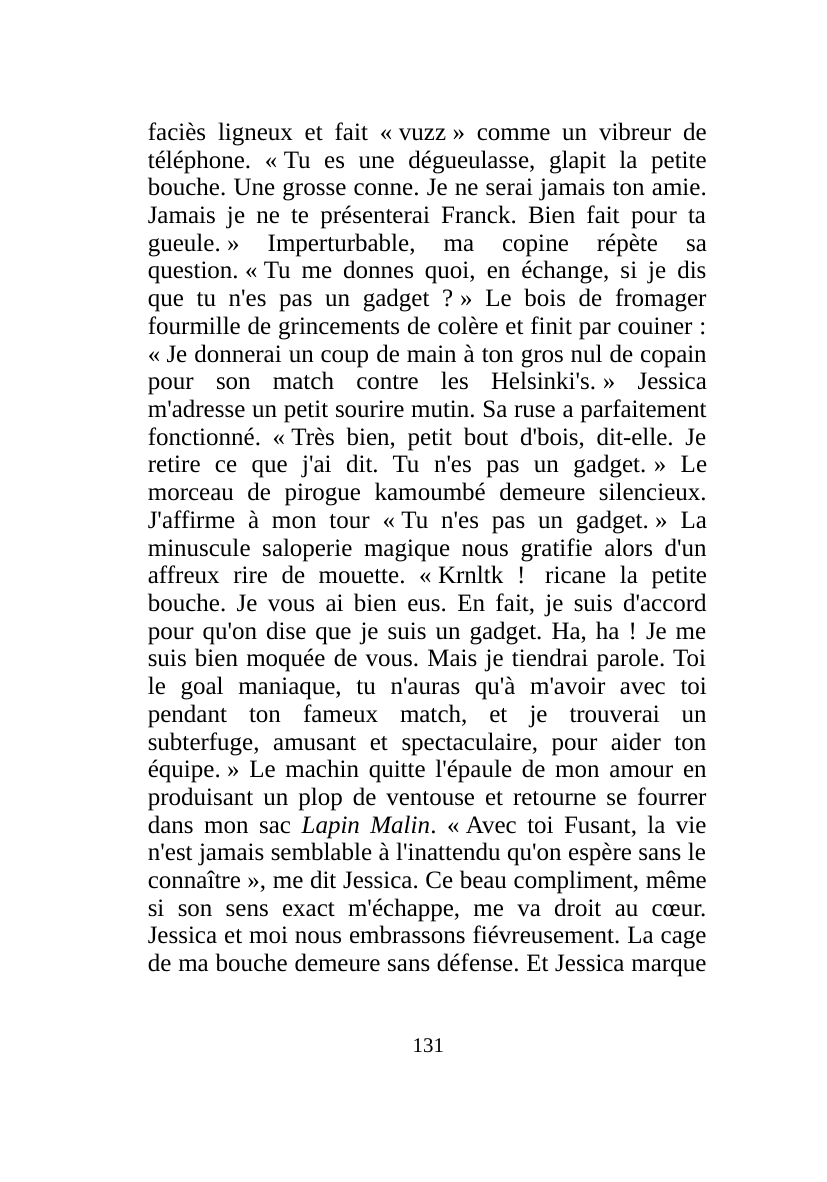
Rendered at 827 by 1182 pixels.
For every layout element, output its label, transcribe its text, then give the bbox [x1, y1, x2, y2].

text faciès ligneux et fait « vuzz » comme un vibreur de téléphone. « Tu es une dégueulasse, glapit la petite bouche. Une grosse conne. Je ne serai jamais ton amie. Jamais je ne te présenterai Franck. Bien fait pour ta gueule. » Imperturbable, ma copine répète sa question. « Tu me donnes quoi, en échange, si je dis que tu n'es pas un gadget ? » Le bois de fromager fourmille de grincements de colère et finit par couiner : « Je donnerai un coup de main à ton gros nul de copain pour son match contre les Helsinki's. » Jessica m'adresse un petit sourire mutin. Sa ruse a parfaitement fonctionné. « Très bien, petit bout d'bois, dit-elle. Je retire ce que j'ai dit. Tu n'es pas un gadget. » Le morceau de pirogue kamoumbé demeure silencieux. J'affirme à mon tour « Tu n'es pas un gadget. » La minuscule saloperie magique nous gratifie alors d'un affreux rire de mouette. « Krnltk ! ricane la petite bouche. Je vous ai bien eus. En fait, je suis d'accord pour qu'on dise que je suis un gadget. Ha, ha ! Je me suis bien moquée de vous. Mais je tiendrai parole. Toi le goal maniaque, tu n'auras qu'à m'avoir avec toi pendant ton fameux match, et je trouverai un subterfuge, amusant et spectaculaire, pour aider ton équipe. » Le machin quitte l'épaule de mon amour en produisant un plop de ventouse et retourne se fourrer dans mon sac Lapin Malin. « Avec toi Fusant, la vie n'est jamais semblable à l'inattendu qu'on espère sans le connaître », me dit Jessica. Ce beau compliment, même si son sens exact m'échappe, me va droit au cœur. Jessica et moi nous embrassons fiévreusement. La cage de ma bouche demeure sans défense. Et Jessica marque [148, 118, 707, 977]
